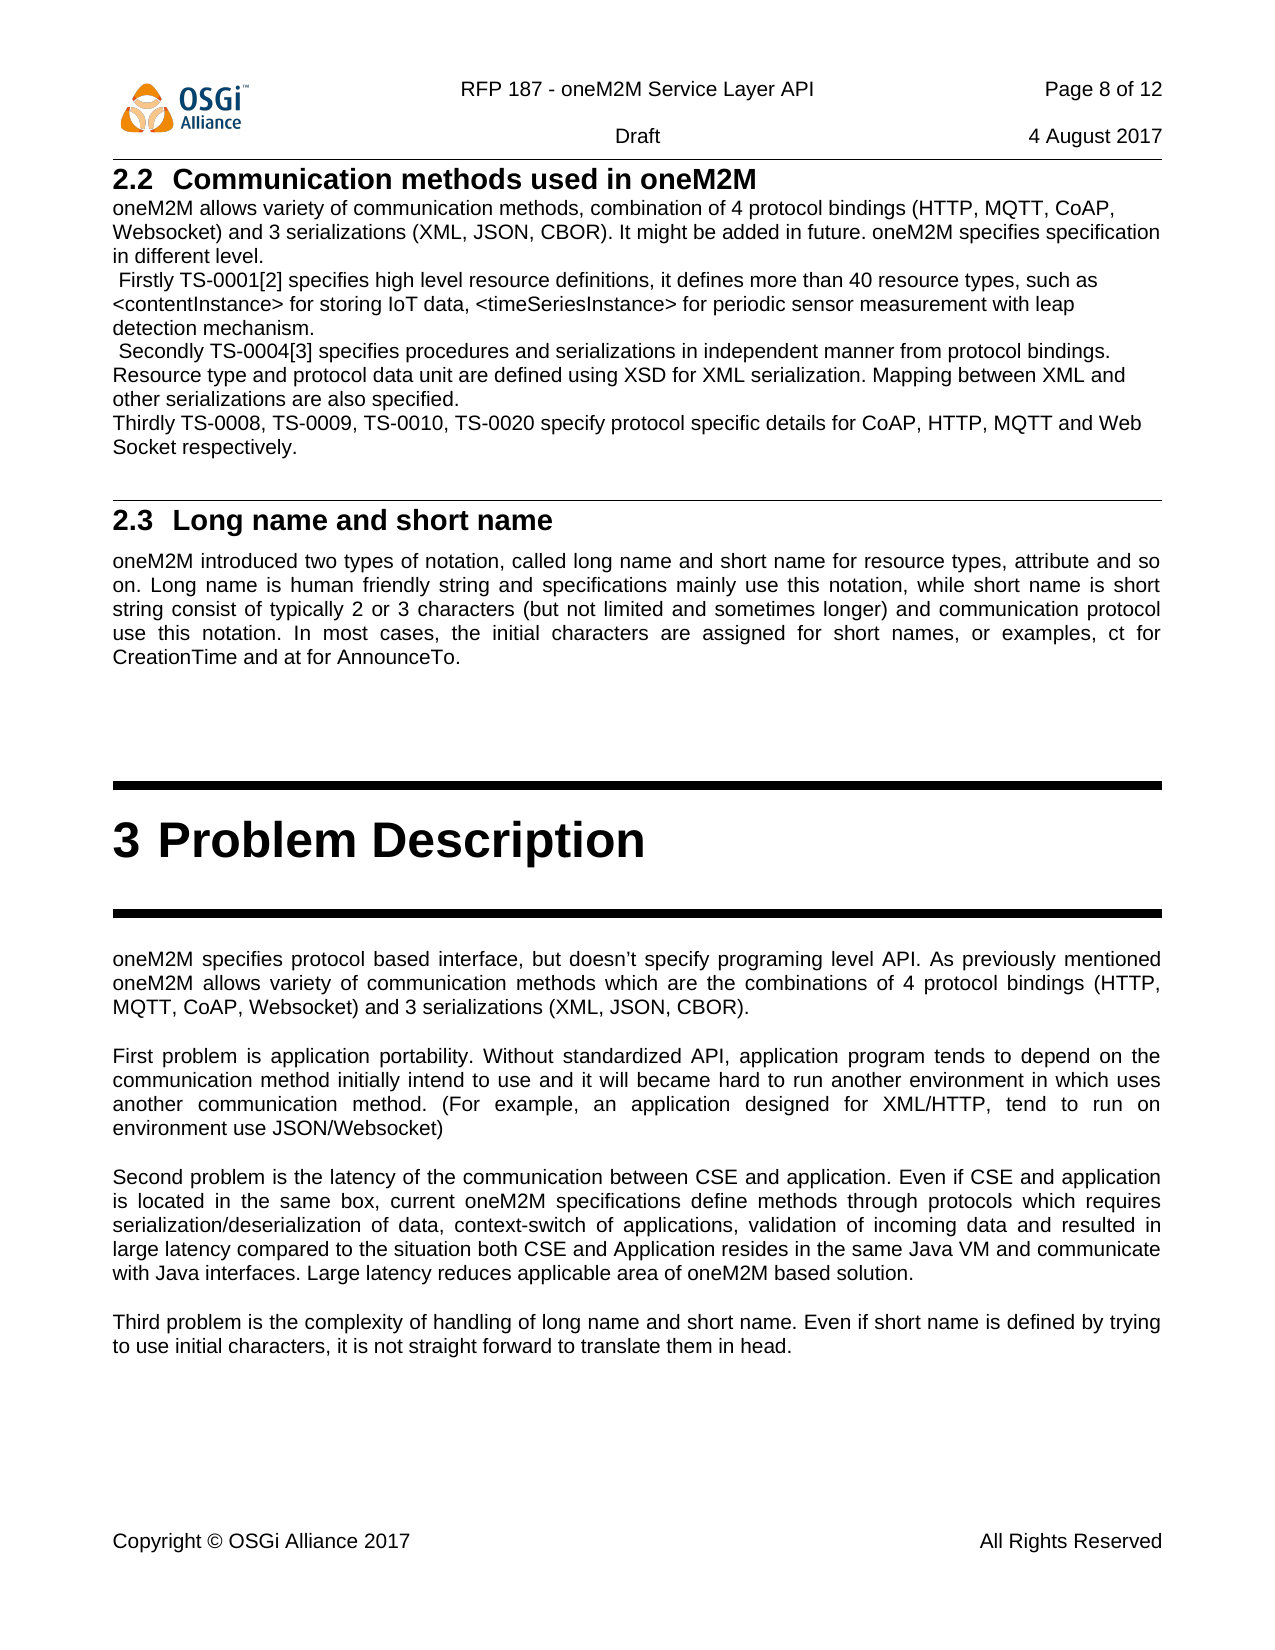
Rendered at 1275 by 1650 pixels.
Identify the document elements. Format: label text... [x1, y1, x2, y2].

subtitle Problem Description [112, 782, 1162, 918]
picture [113, 76, 257, 140]
text Thirdly TS-0008, TS-0009, TS-0010, TS-0020 specify protocol specific details for CoAP, HTTP, MQTT and Web Socket respectively. [112, 411, 1162, 459]
text First problem is application portability. Without standardized API, application program tends to depend on the communication method initially intend to use and it will became hard to run another environment in which uses another communication method. (For example, an application designed for XML/HTTP, tend to run on environment use JSON/Websocket) [112, 1044, 1162, 1140]
text oneM2M introduced two types of notation, called long name and short name for resource types, attribute and so on. Long name is human friendly string and specifications mainly use this notation, while short name is short string consist of typically 2 or 3 characters (but not limited and sometimes longer) and communication protocol use this notation. In most cases, the initial characters are assigned for short names, or examples, ct for CreationTime and at for AnnounceTo. [112, 549, 1162, 669]
subtitle Communication methods used in oneM2M [112, 160, 1162, 196]
text Secondly TS-0004[3] specifies procedures and serializations in independent manner from protocol bindings. Resource type and protocol data unit are defined using XSD for XML serialization. Mapping between XML and other serializations are also specified. [112, 339, 1162, 411]
subtitle Long name and short name [112, 501, 1162, 536]
text oneM2M specifies protocol based interface, but doesn’t specify programing level API. As previously mentioned oneM2M allows variety of communication methods which are the combinations of 4 protocol bindings (HTTP, MQTT, CoAP, Websocket) and 3 serializations (XML, JSON, CBOR). [112, 947, 1162, 1019]
text Firstly TS-0001[2] specifies high level resource definitions, it defines more than 40 resource types, such as <contentInstance> for storing IoT data, <timeSeriesInstance> for periodic sensor measurement with leap detection mechanism. [112, 267, 1162, 339]
text oneM2M allows variety of communication methods, combination of 4 protocol bindings (HTTP, MQTT, CoAP, Websocket) and 3 serializations (XML, JSON, CBOR). It might be added in future. oneM2M specifies specification in different level. [112, 196, 1162, 267]
text Second problem is the latency of the communication between CSE and application. Even if CSE and application is located in the same box, current oneM2M specifications define methods through protocols which requires serialization/deserialization of data, context-switch of applications, validation of incoming data and resulted in large latency compared to the situation both CSE and Application resides in the same Java VM and communicate with Java interfaces. Large latency reduces applicable area of oneM2M based solution. [112, 1165, 1162, 1284]
text Third problem is the complexity of handling of long name and short name. Even if short name is defined by trying to use initial characters, it is not straight forward to translate them in head. [112, 1309, 1162, 1357]
